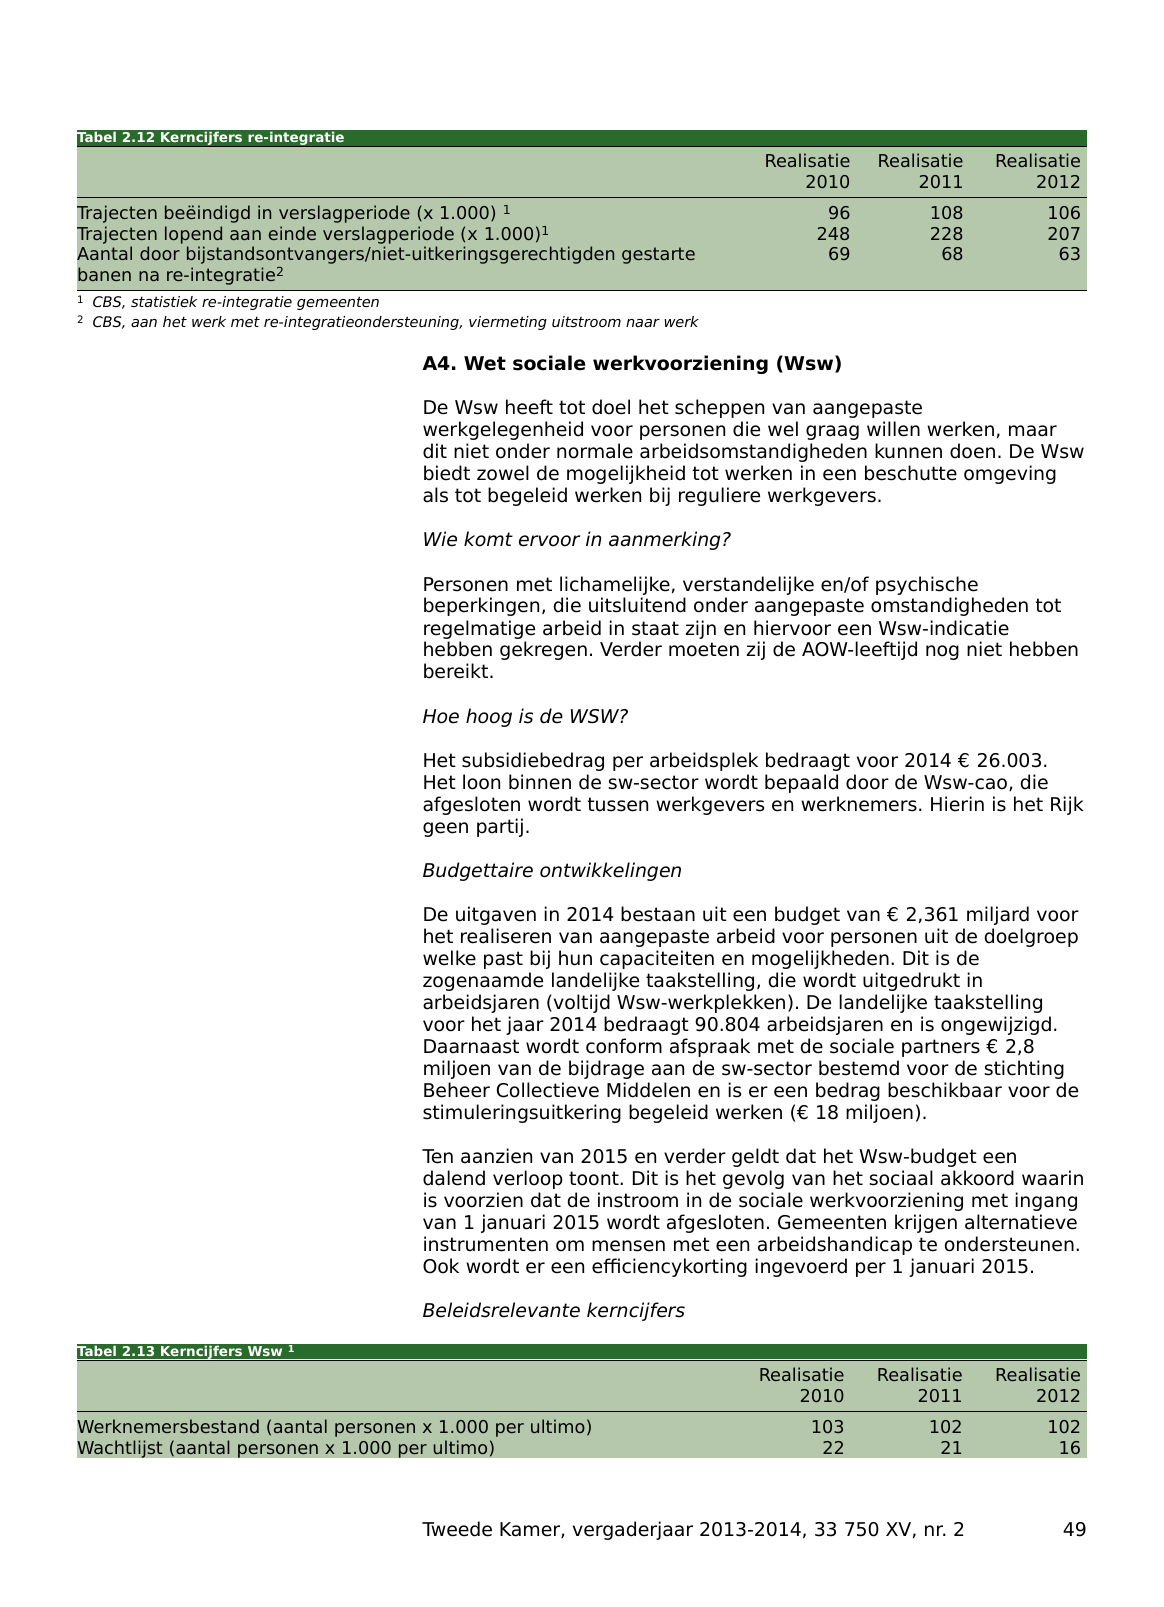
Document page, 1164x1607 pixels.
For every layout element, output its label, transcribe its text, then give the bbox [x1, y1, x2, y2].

subtitle Wie komt ervoor in aanmerking? [422, 529, 1087, 551]
text Het subsidiebedrag per arbeidsplek bedraagt voor 2014 € 26.003. Het loon binnen de sw-sector wordt bepaald door de Wsw-cao, die afgesloten wordt tussen werkgevers en werknemers. Hierin is het Rijk geen partij. [422, 750, 1087, 838]
table_cell Realisatie 2011 [856, 147, 969, 197]
table_cell 102 [850, 1412, 968, 1438]
text Personen met lichamelijke, verstandelijke en/of psychische beperkingen, die uitsluitend onder aangepaste omstandigheden tot regelmatige arbeid in staat zijn en hiervoor een Wsw-indicatie hebben gekregen. Verder moeten zij de AOW-leeftijd nog niet hebben bereikt. [422, 573, 1087, 683]
table_cell 69 [747, 244, 856, 290]
table_cell 16 [969, 1438, 1087, 1458]
table_cell [77, 1361, 732, 1411]
table_cell 108 [856, 198, 969, 224]
table_cell Wachtlijst (aantal personen x 1.000 per ultimo) [77, 1438, 732, 1458]
table_cell 106 [969, 198, 1087, 224]
table_cell 102 [969, 1412, 1087, 1438]
table_cell Realisatie 2010 [747, 147, 856, 197]
text Ten aanzien van 2015 en verder geldt dat het Wsw-budget een dalend verloop toont. Dit is het gevolg van het sociaal akkoord waarin is voorzien dat de instroom in de sociale werkvoorziening met ingang van 1 januari 2015 wordt afgesloten. Gemeenten krijgen alternatieve instrumenten om mensen met een arbeidshandicap te ondersteunen. Ook wordt er een efficiencykorting ingevoerd per 1 januari 2015. [422, 1146, 1087, 1278]
table_cell Realisatie 2010 [732, 1361, 850, 1411]
subtitle Beleidsrelevante kerncijfers [422, 1300, 1087, 1322]
table_cell 248 [747, 224, 856, 244]
table_cell [77, 147, 747, 197]
table_cell Trajecten beëindigd in verslagperiode (x 1.000) 1 [77, 198, 747, 224]
table_cell 21 [850, 1438, 968, 1458]
table_cell Realisatie 2012 [969, 1361, 1087, 1411]
table_cell 22 [732, 1438, 850, 1458]
table_header Tabel 2.13 Kerncijfers Wsw 1 [77, 1344, 1087, 1359]
table_cell Aantal door bijstandsontvangers/niet-uitkeringsgerechtigden gestarte banen na re-integratie2 [77, 244, 747, 290]
text De uitgaven in 2014 bestaan uit een budget van € 2,361 miljard voor het realiseren van aangepaste arbeid voor personen uit de doelgroep welke past bij hun capaciteiten en mogelijkheden. Dit is de zogenaamde landelijke taakstelling, die wordt uitgedrukt in arbeidsjaren (voltijd Wsw-werkplekken). De landelijke taakstelling voor het jaar 2014 bedraagt 90.804 arbeidsjaren en is ongewijzigd. Daarnaast wordt conform afspraak met de sociale partners € 2,8 miljoen van de bijdrage aan de sw-sector bestemd voor de stichting Beheer Collectieve Middelen en is er een bedrag beschikbaar voor de stimuleringsuitkering begeleid werken (€ 18 miljoen). [422, 904, 1087, 1124]
table_cell 1 CBS, statistiek re-integratie gemeenten 2 CBS, aan het werk met re-integratieondersteuning, viermeting uitstroom naar werk [77, 291, 1087, 331]
table_cell Realisatie 2012 [969, 147, 1087, 197]
subtitle Hoe hoog is de WSW? [422, 706, 1087, 727]
table_cell 96 [747, 198, 856, 224]
table_cell 207 [969, 224, 1087, 244]
table_header Tabel 2.12 Kerncijfers re-integratie [77, 130, 1087, 146]
table_cell Trajecten lopend aan einde verslagperiode (x 1.000)1 [77, 224, 747, 244]
table_cell 228 [856, 224, 969, 244]
table_cell 68 [856, 244, 969, 290]
table_cell 63 [969, 244, 1087, 290]
text De Wsw heeft tot doel het scheppen van aangepaste werkgelegenheid voor personen die wel graag willen werken, maar dit niet onder normale arbeidsomstandigheden kunnen doen. De Wsw biedt zowel de mogelijkheid tot werken in een beschutte omgeving als tot begeleid werken bij reguliere werkgevers. [422, 397, 1087, 507]
subtitle A4. Wet sociale werkvoorziening (Wsw) [422, 353, 1087, 375]
subtitle Budgettaire ontwikkelingen [422, 860, 1087, 882]
table_cell 103 [732, 1412, 850, 1438]
table_cell Werknemersbestand (aantal personen x 1.000 per ultimo) [77, 1412, 732, 1438]
table_cell Realisatie 2011 [850, 1361, 968, 1411]
